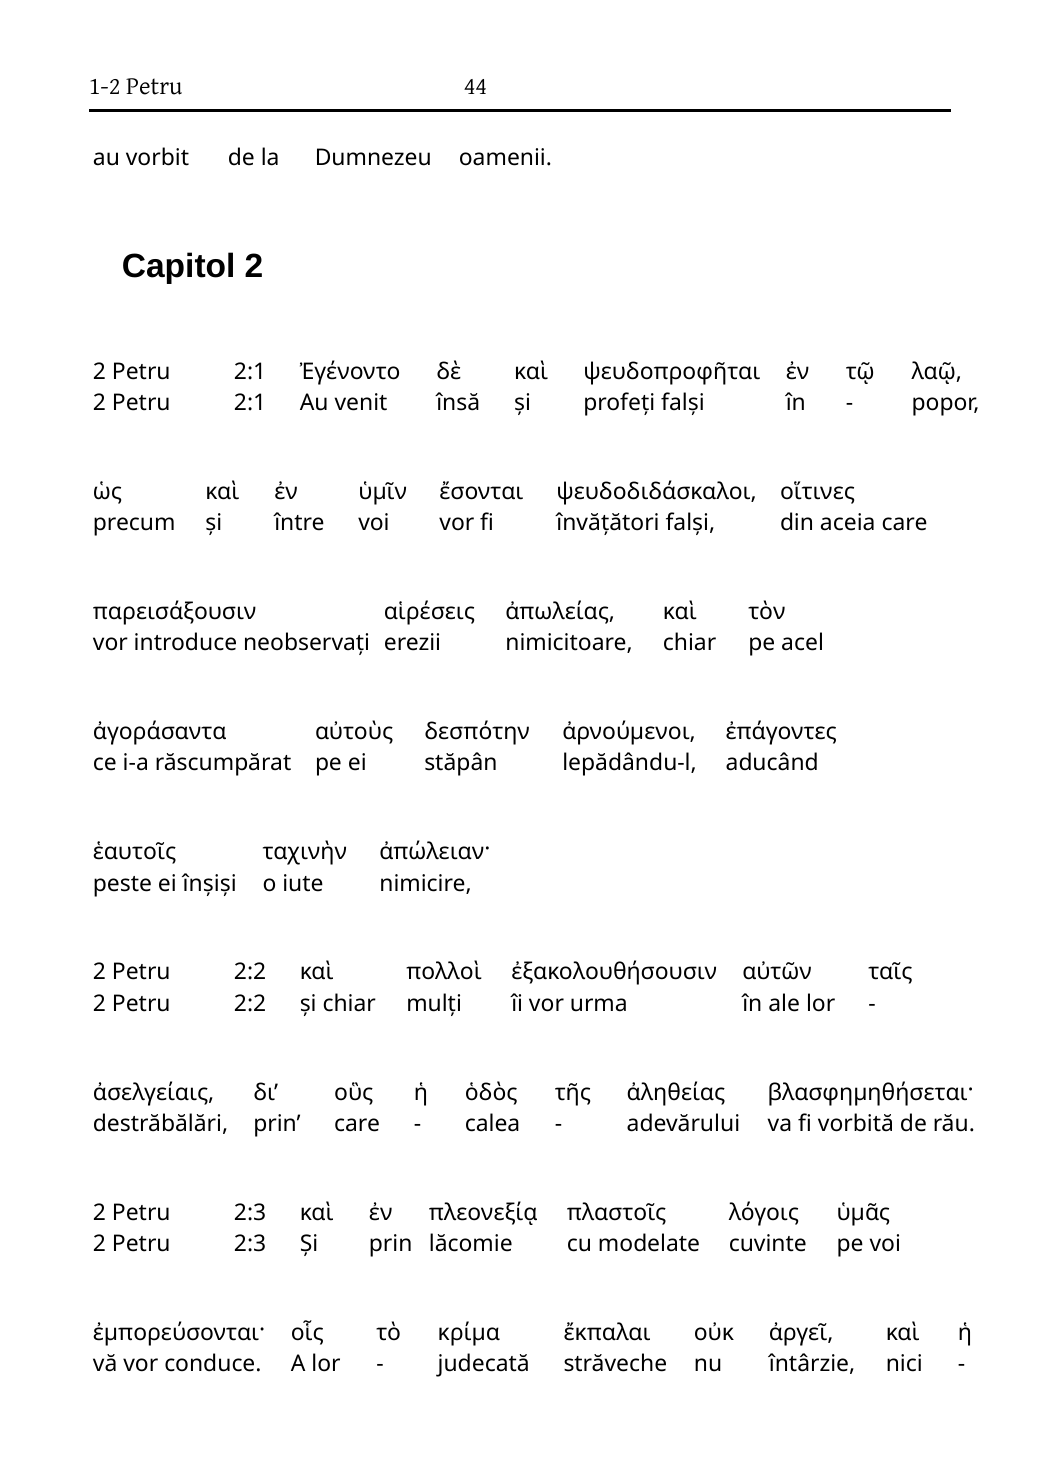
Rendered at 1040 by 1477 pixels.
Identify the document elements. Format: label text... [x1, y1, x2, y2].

table_cell βλασφημηθήσεται· [763, 1075, 993, 1107]
table_header [744, 564, 841, 595]
table_header [832, 1164, 931, 1196]
table_cell cu modelate [563, 1227, 724, 1258]
table_header [286, 1284, 372, 1316]
table_cell nimicire, [375, 866, 514, 898]
table_cell între [270, 506, 354, 537]
table_cell οἵτινες [776, 475, 951, 506]
table_cell αἱρέσεις [380, 595, 501, 626]
table_header [330, 1044, 409, 1075]
table_cell οὓς [330, 1075, 409, 1107]
table_cell πλαστοῖς [563, 1196, 724, 1227]
table_cell aducând [721, 746, 865, 778]
table_header [230, 324, 295, 355]
table_cell peste ei înșiși [89, 866, 258, 898]
table_cell καὶ [201, 475, 270, 506]
table_cell ψευδοδιδάσκαλοι, [552, 475, 776, 506]
table_header [781, 324, 841, 355]
table_cell ψευδοπροφῆται [579, 355, 781, 386]
table_header [559, 1284, 689, 1316]
table_header [550, 1044, 622, 1075]
table_cell îi vor urma [507, 987, 738, 1018]
table_cell chiar [659, 626, 744, 657]
table_cell vă vor conduce. [89, 1347, 286, 1378]
table_cell A lor [286, 1347, 372, 1378]
table_header [89, 684, 311, 715]
table_header [230, 924, 295, 955]
table_cell πολλοὶ [402, 955, 507, 987]
table_cell τὸν [744, 595, 841, 626]
table_cell pe voi [832, 1227, 931, 1258]
table_cell - [954, 1347, 1004, 1378]
table_cell lepădându-l, [558, 746, 721, 778]
table_cell erezii [380, 626, 501, 657]
table_header [721, 684, 865, 715]
table_header [507, 924, 738, 955]
table_cell - [550, 1107, 622, 1138]
table_cell adevărului [622, 1107, 763, 1138]
table_header [230, 1164, 295, 1196]
table_header [501, 564, 658, 595]
table_cell ὑμᾶς [832, 1196, 931, 1227]
table_header [89, 1284, 286, 1316]
table_cell și [510, 386, 579, 417]
table_cell prin’ [249, 1107, 330, 1138]
table_header [763, 1044, 993, 1075]
table_cell și [201, 506, 270, 537]
table_cell 2:2 [230, 987, 295, 1018]
table_header [258, 804, 375, 835]
table_cell lăcomie [425, 1227, 562, 1258]
table_cell cuvinte [724, 1227, 832, 1258]
table_header [765, 1284, 881, 1316]
table_cell 2 Petru [89, 1196, 229, 1227]
table_header [89, 444, 201, 475]
table_header [907, 324, 1011, 355]
table_cell au vorbit [89, 141, 223, 172]
table_cell λαῷ, [907, 355, 1011, 386]
table_cell ἡ [409, 1075, 460, 1107]
table_cell destrăbălări, [89, 1107, 249, 1138]
table_cell ἀπώλειαν· [375, 835, 514, 866]
table_cell οὐκ [690, 1316, 764, 1347]
table_header [558, 684, 721, 715]
table_cell δὲ [432, 355, 510, 386]
table_cell ταῖς [864, 955, 942, 987]
table_cell καὶ [295, 1196, 364, 1227]
table_header [402, 924, 507, 955]
table_header [409, 1044, 460, 1075]
table_cell pe acel [744, 626, 841, 657]
table_cell 2 Petru [89, 355, 229, 386]
table_cell ἀγοράσαντα [89, 715, 311, 746]
table_cell vor fi [435, 506, 552, 537]
table_header [354, 444, 435, 475]
table_cell precum [89, 506, 201, 537]
table_cell οἷς [286, 1316, 372, 1347]
table_cell ce i-a răscumpărat [89, 746, 311, 778]
table_cell 2 Petru [89, 386, 229, 417]
table_cell ἀληθείας [622, 1075, 763, 1107]
table_cell o iute [258, 866, 375, 898]
table_header [365, 1164, 424, 1196]
table_header [420, 684, 558, 715]
table_header [552, 444, 776, 475]
table_header [579, 324, 781, 355]
table_header [89, 1044, 249, 1075]
table_cell ὑμῖν [354, 475, 435, 506]
table_cell 2 Petru [89, 987, 229, 1018]
table_cell care [330, 1107, 409, 1138]
table_header [270, 444, 354, 475]
table_cell însă [432, 386, 510, 417]
table_header [295, 1164, 364, 1196]
table_cell nimicitoare, [501, 626, 658, 657]
table_cell voi [354, 506, 435, 537]
table_cell 2:3 [230, 1196, 295, 1227]
table_cell ἐξακολουθήσουσιν [507, 955, 738, 987]
table_cell δεσπότην [420, 715, 558, 746]
table_cell τῷ [841, 355, 907, 386]
table_cell ἀρνούμενοι, [558, 715, 721, 746]
table_header [738, 924, 864, 955]
table_cell Ἐγένοντο [295, 355, 432, 386]
table_cell vor introduce neobservați [89, 626, 379, 657]
subtitle Capitol 2 [92, 246, 948, 285]
table_header [375, 804, 514, 835]
table_cell πλεονεξίᾳ [425, 1196, 562, 1227]
table_header [954, 1284, 1004, 1316]
table_header [659, 564, 744, 595]
table_header [432, 324, 510, 355]
table_header [563, 1164, 724, 1196]
table_cell mulți [402, 987, 507, 1018]
table_cell λόγοις [724, 1196, 832, 1227]
table_cell în [781, 386, 841, 417]
table_header [881, 1284, 953, 1316]
table_cell 2:1 [230, 355, 295, 386]
table_cell prin [365, 1227, 424, 1258]
table_header [380, 564, 501, 595]
table_cell judecată [433, 1347, 559, 1378]
table_cell ὁδὸς [460, 1075, 550, 1107]
table_cell ἐν [270, 475, 354, 506]
table_header [372, 1284, 433, 1316]
table_cell ἀργεῖ, [765, 1316, 881, 1347]
table_cell în ale lor [738, 987, 864, 1018]
table_cell ἐν [781, 355, 841, 386]
table_cell ἑαυτοῖς [89, 835, 258, 866]
table_header [89, 564, 379, 595]
table_cell și chiar [295, 987, 402, 1018]
table_cell ἀπωλείας, [501, 595, 658, 626]
table_cell - [841, 386, 907, 417]
table_header [460, 1044, 550, 1075]
table_cell ταχινὴν [258, 835, 375, 866]
table_header [89, 324, 229, 355]
table_cell καὶ [881, 1316, 953, 1347]
table_header [89, 804, 258, 835]
table_cell παρεισάξουσιν [89, 595, 379, 626]
table_cell τῆς [550, 1075, 622, 1107]
table_cell nici [881, 1347, 953, 1378]
table_header [864, 924, 942, 955]
table_cell 2:1 [230, 386, 295, 417]
table_cell din aceia care [776, 506, 951, 537]
table_cell - [372, 1347, 433, 1378]
table_cell oamenii. [455, 141, 600, 172]
table_cell Dumnezeu [310, 141, 454, 172]
table_header [690, 1284, 764, 1316]
table_cell profeți falși [579, 386, 781, 417]
table_header [89, 1164, 229, 1196]
table_cell καὶ [659, 595, 744, 626]
table_cell de la [224, 141, 310, 172]
table_cell ἔκπαλαι [559, 1316, 689, 1347]
table_cell 2 Petru [89, 1227, 229, 1258]
table_cell ἐν [365, 1196, 424, 1227]
table_cell δι’ [249, 1075, 330, 1107]
table_cell ἡ [954, 1316, 1004, 1347]
table_header [433, 1284, 559, 1316]
table_cell străveche [559, 1347, 689, 1378]
table_cell 2 Petru [89, 955, 229, 987]
table_cell - [864, 987, 942, 1018]
table_header [425, 1164, 562, 1196]
table_cell calea [460, 1107, 550, 1138]
table_cell καὶ [510, 355, 579, 386]
table_header [622, 1044, 763, 1075]
table_header [295, 324, 432, 355]
table_cell ἔσονται [435, 475, 552, 506]
table_cell αὐτοὺς [311, 715, 420, 746]
table_header [841, 324, 907, 355]
table_cell va fi vorbită de rău. [763, 1107, 993, 1138]
table_header [249, 1044, 330, 1075]
table_cell popor, [907, 386, 1011, 417]
table_cell αὐτῶν [738, 955, 864, 987]
table_cell ἐπάγοντες [721, 715, 865, 746]
table_cell stăpân [420, 746, 558, 778]
table_cell învățători falși, [552, 506, 776, 537]
table_cell nu [690, 1347, 764, 1378]
table_cell Și [295, 1227, 364, 1258]
table_cell întârzie, [765, 1347, 881, 1378]
table_cell ἀσελγείαις, [89, 1075, 249, 1107]
table_cell κρίμα [433, 1316, 559, 1347]
table_header [201, 444, 270, 475]
table_header [724, 1164, 832, 1196]
table_header [510, 324, 579, 355]
table_header [776, 444, 951, 475]
table_cell - [409, 1107, 460, 1138]
table_cell Au venit [295, 386, 432, 417]
table_cell pe ei [311, 746, 420, 778]
table_cell ἐμπορεύσονται· [89, 1316, 286, 1347]
table_cell 2:2 [230, 955, 295, 987]
table_header [295, 924, 402, 955]
table_cell καὶ [295, 955, 402, 987]
table_cell 2:3 [230, 1227, 295, 1258]
table_cell ὡς [89, 475, 201, 506]
table_header [311, 684, 420, 715]
table_header [89, 924, 229, 955]
table_cell τὸ [372, 1316, 433, 1347]
table_header [435, 444, 552, 475]
